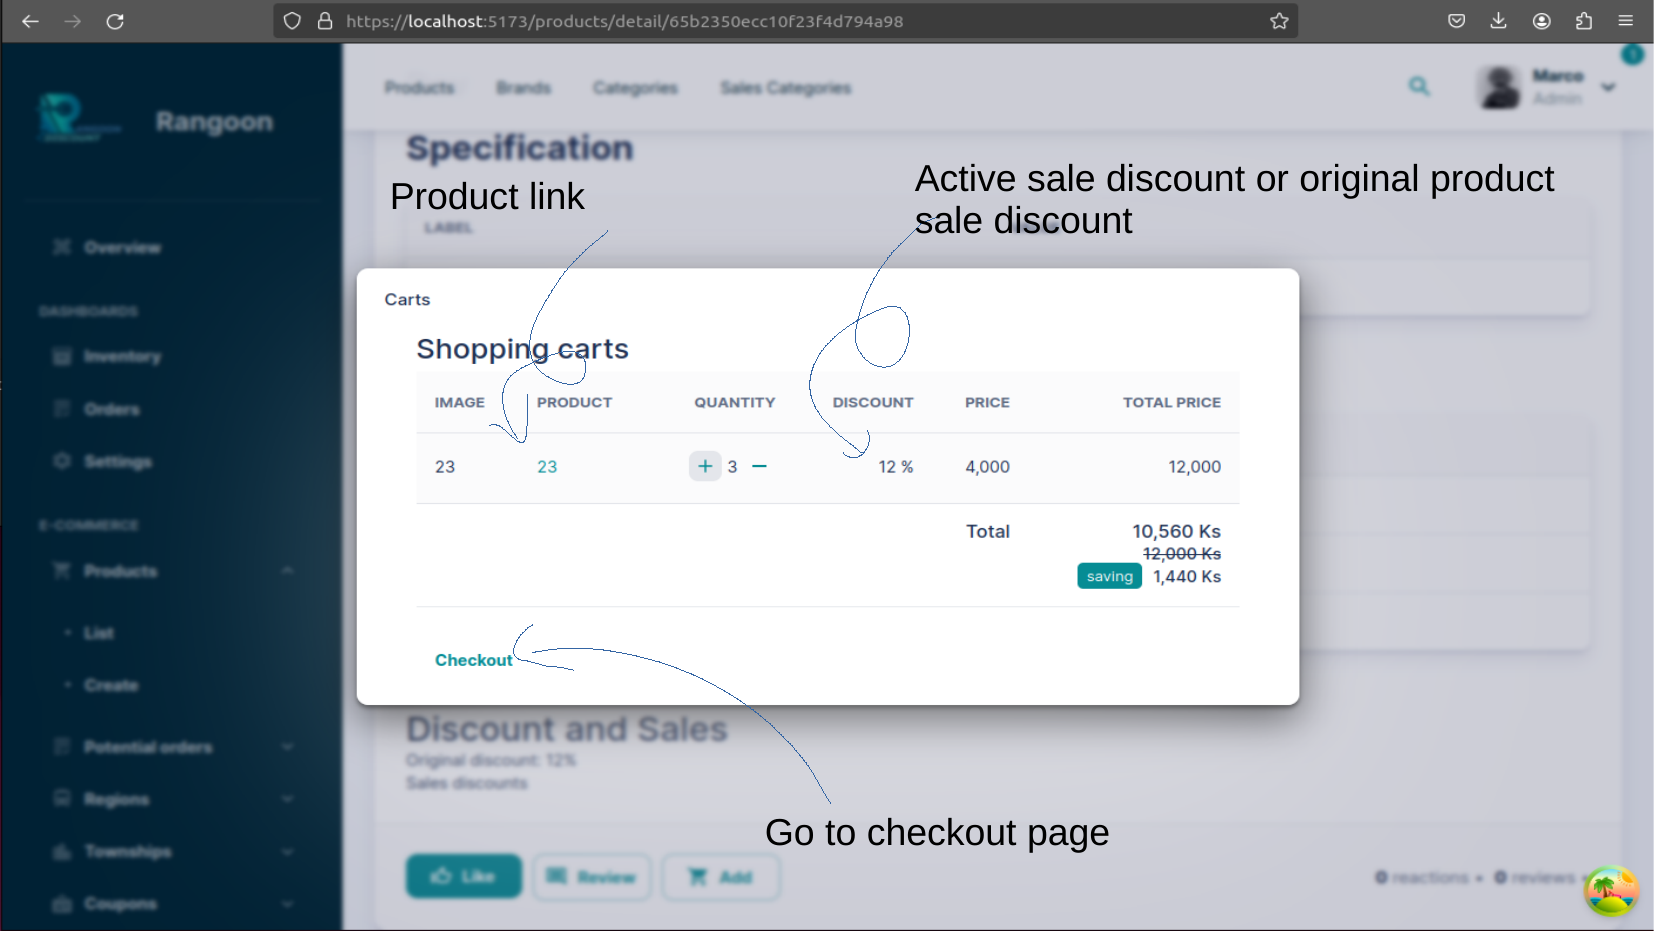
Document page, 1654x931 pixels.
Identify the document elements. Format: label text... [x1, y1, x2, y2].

text_box Active sale discount or original product sale discount [900, 150, 1576, 249]
text_box Go to checkout page [750, 803, 1276, 861]
picture [0, 0, 1654, 931]
text_box Product link [375, 168, 713, 226]
